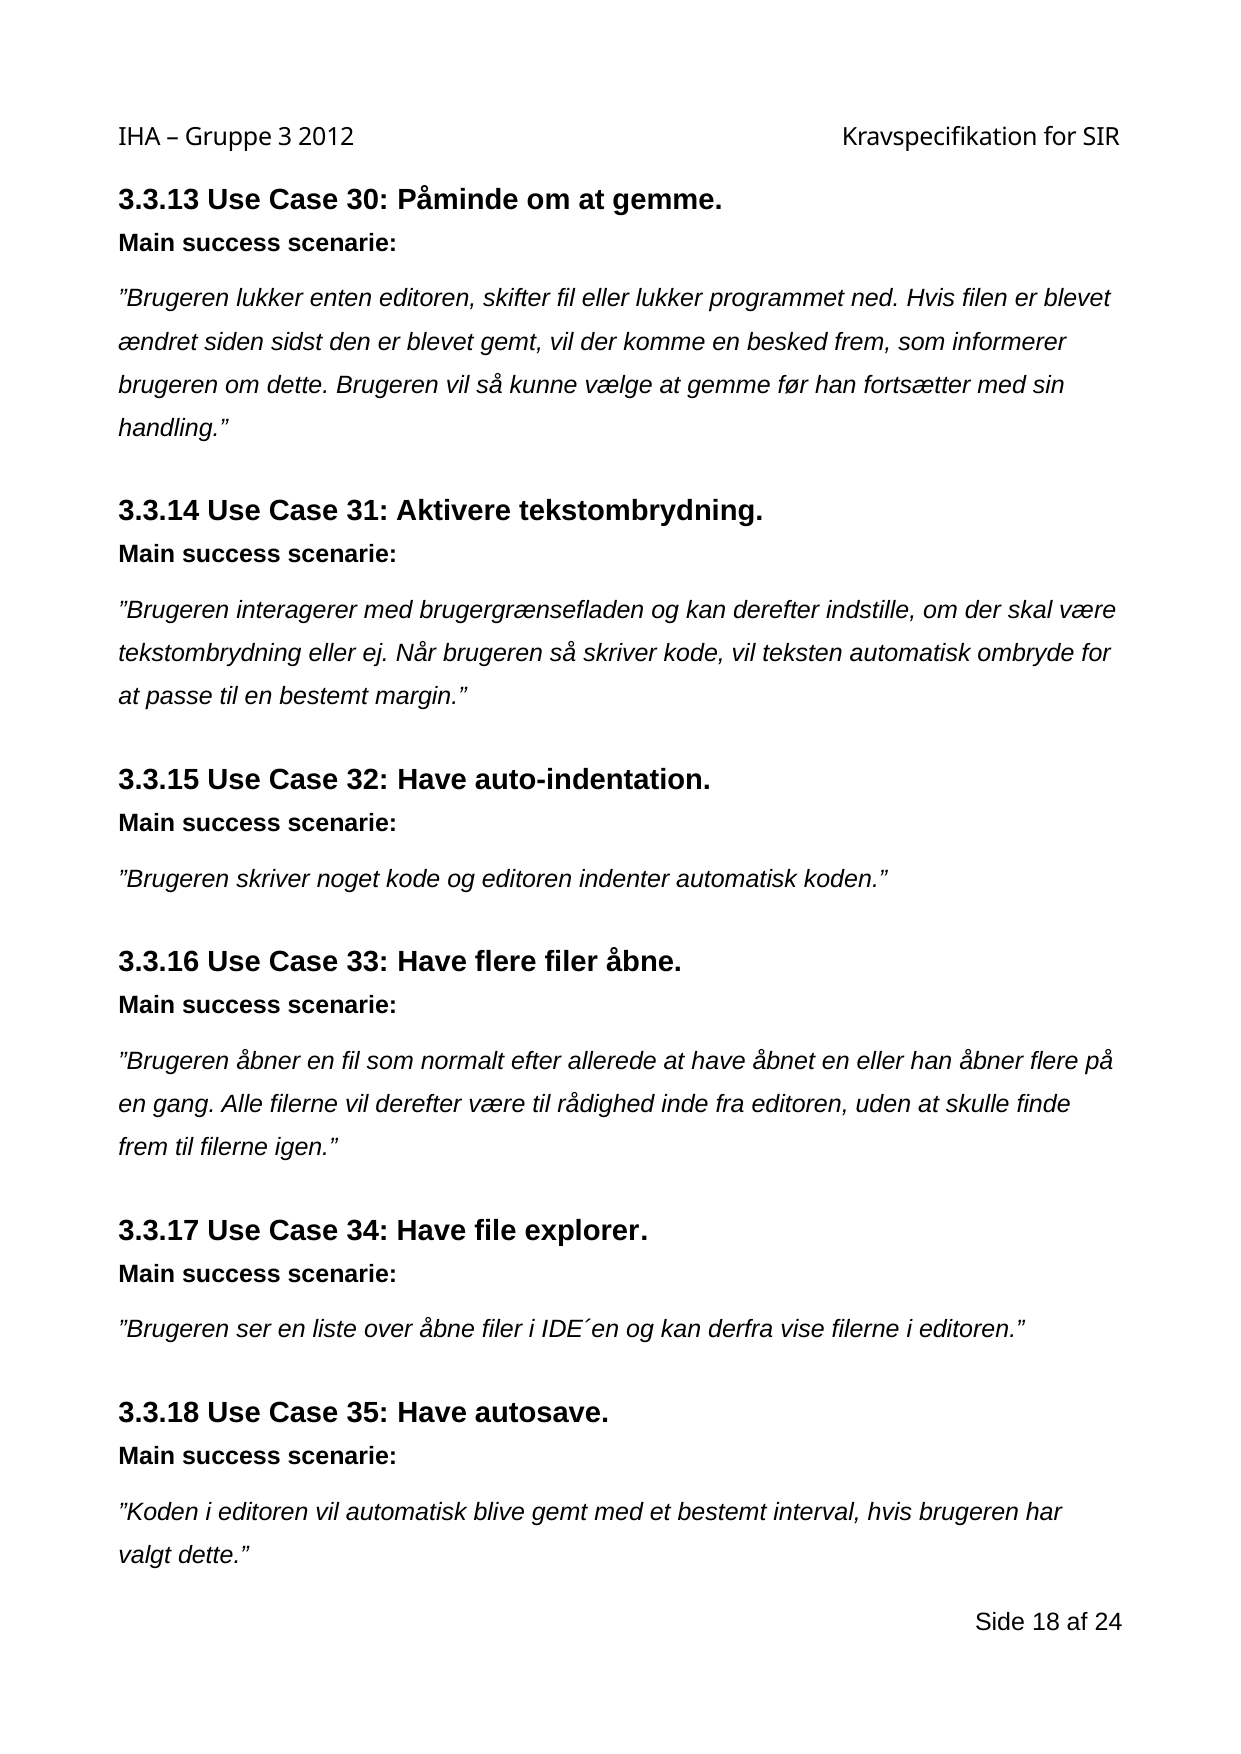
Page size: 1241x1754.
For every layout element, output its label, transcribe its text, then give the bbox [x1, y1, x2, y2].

subtitle 3.3.13 Use Case 30: Påminde om at gemme. [118, 182, 1122, 215]
text ”Brugeren ser en liste over åbne filer i IDE´en og kan derfra vise filerne i editoren.” [118, 1314, 1122, 1343]
text Main success scenarie: [118, 228, 1122, 256]
subtitle 3.3.16 Use Case 33: Have flere filer åbne. [118, 944, 1122, 978]
text ”Brugeren åbner en fil som normalt efter allerede at have åbnet en eller han åbner flere på en gang. Alle filerne vil derefter være til rådighed inde fra editoren, uden at skulle finde frem til filerne igen.” [118, 1046, 1122, 1161]
text Main success scenarie: [118, 1441, 1122, 1470]
text Main success scenarie: [118, 990, 1122, 1019]
text Main success scenarie: [118, 808, 1122, 837]
subtitle 3.3.17 Use Case 34: Have file explorer. [118, 1213, 1122, 1246]
text Main success scenarie: [118, 539, 1122, 568]
text ”Brugeren lukker enten editoren, skifter fil eller lukker programmet ned. Hvis filen er blevet ændret siden sidst den er blevet gemt, vil der komme en besked frem, som informerer brugeren om dette. Brugeren vil så kunne vælge at gemme før han fortsætter med sin handling.” [118, 283, 1122, 441]
text ”Brugeren skriver noget kode og editoren indenter automatisk koden.” [118, 863, 1122, 892]
text ”Brugeren interagerer med brugergrænsefladen og kan derefter indstille, om der skal være tekstombrydning eller ej. Når brugeren så skriver kode, vil teksten automatisk ombryde for at passe til en bestemt margin.” [118, 595, 1122, 710]
text Main success scenarie: [118, 1259, 1122, 1287]
subtitle 3.3.15 Use Case 32: Have auto-indentation. [118, 762, 1122, 795]
text ”Koden i editoren vil automatisk blive gemt med et bestemt interval, hvis brugeren har valgt dette.” [118, 1497, 1122, 1568]
subtitle 3.3.14 Use Case 31: Aktivere tekstombrydning. [118, 493, 1122, 527]
subtitle 3.3.18 Use Case 35: Have autosave. [118, 1395, 1122, 1428]
